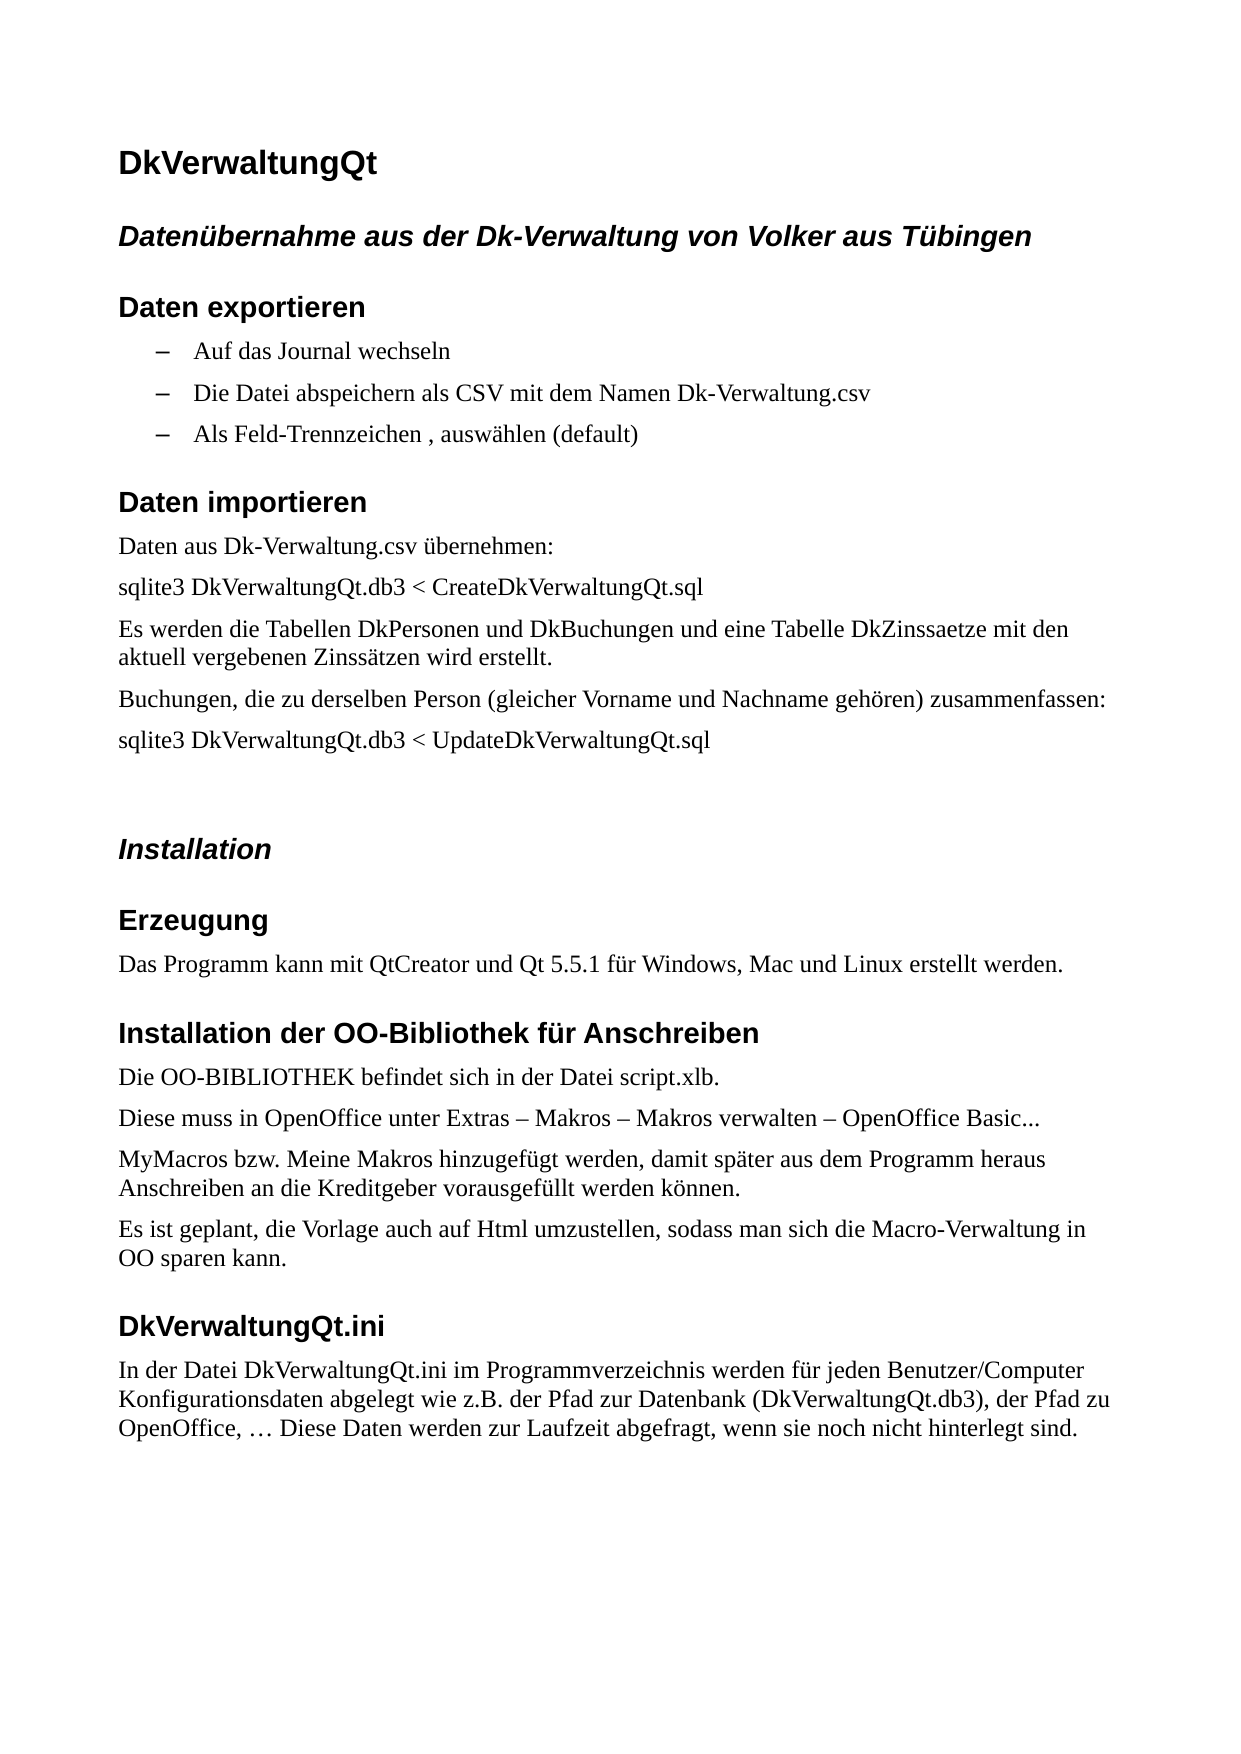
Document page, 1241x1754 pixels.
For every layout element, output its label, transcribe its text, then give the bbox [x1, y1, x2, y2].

text MyMacros bzw. Meine Makros hinzugefügt werden, damit später aus dem Programm heraus Anschreiben an die Kreditgeber vorausgefüllt werden können. [118, 1144, 1122, 1202]
text Buchungen, die zu derselben Person (gleicher Vorname und Nachname gehören) zusammenfassen: [118, 684, 1122, 712]
subtitle Daten exportieren [118, 290, 1122, 324]
text Es ist geplant, die Vorlage auch auf Html umzustellen, sodass man sich die Macro-Verwaltung in OO sparen kann. [118, 1214, 1122, 1272]
text sqlite3 DkVerwaltungQt.db3 < UpdateDkVerwaltungQt.sql [118, 725, 1122, 754]
subtitle Daten importieren [118, 485, 1122, 519]
text Das Programm kann mit QtCreator und Qt 5.5.1 für Windows, Mac und Linux erstellt werden. [118, 949, 1122, 978]
subtitle Installation der OO-Bibliothek für Anschreiben [118, 1016, 1122, 1049]
text Die OO-BIBLIOTHEK befindet sich in der Datei script.xlb. [118, 1062, 1122, 1091]
list Auf das Journal wechseln [156, 336, 1122, 365]
subtitle Erzeugung [118, 903, 1122, 937]
subtitle Datenübernahme aus der Dk-Verwaltung von Volker aus Tübingen [118, 219, 1122, 253]
text Daten aus Dk-Verwaltung.csv übernehmen: [118, 531, 1122, 560]
text sqlite3 DkVerwaltungQt.db3 < CreateDkVerwaltungQt.sql [118, 572, 1122, 601]
subtitle DkVerwaltungQt.ini [118, 1309, 1122, 1343]
subtitle Installation [118, 832, 1122, 866]
subtitle DkVerwaltungQt [118, 143, 1122, 182]
list Als Feld-Trennzeichen , auswählen (default) [156, 419, 1122, 448]
text Diese muss in OpenOffice unter Extras – Makros – Makros verwalten – OpenOffice Basic... [118, 1103, 1122, 1132]
text In der Datei DkVerwaltungQt.ini im Programmverzeichnis werden für jeden Benutzer/Computer Konfigurationsdaten abgelegt wie z.B. der Pfad zur Datenbank (DkVerwaltungQt.db3), der Pfad zu OpenOffice, … Diese Daten werden zur Laufzeit abgefragt, wenn sie noch nicht hinterlegt sind. [118, 1355, 1122, 1442]
list Die Datei abspeichern als CSV mit dem Namen Dk-Verwaltung.csv [156, 378, 1122, 406]
text Es werden die Tabellen DkPersonen und DkBuchungen und eine Tabelle DkZinssaetze mit den aktuell vergebenen Zinssätzen wird erstellt. [118, 614, 1122, 671]
